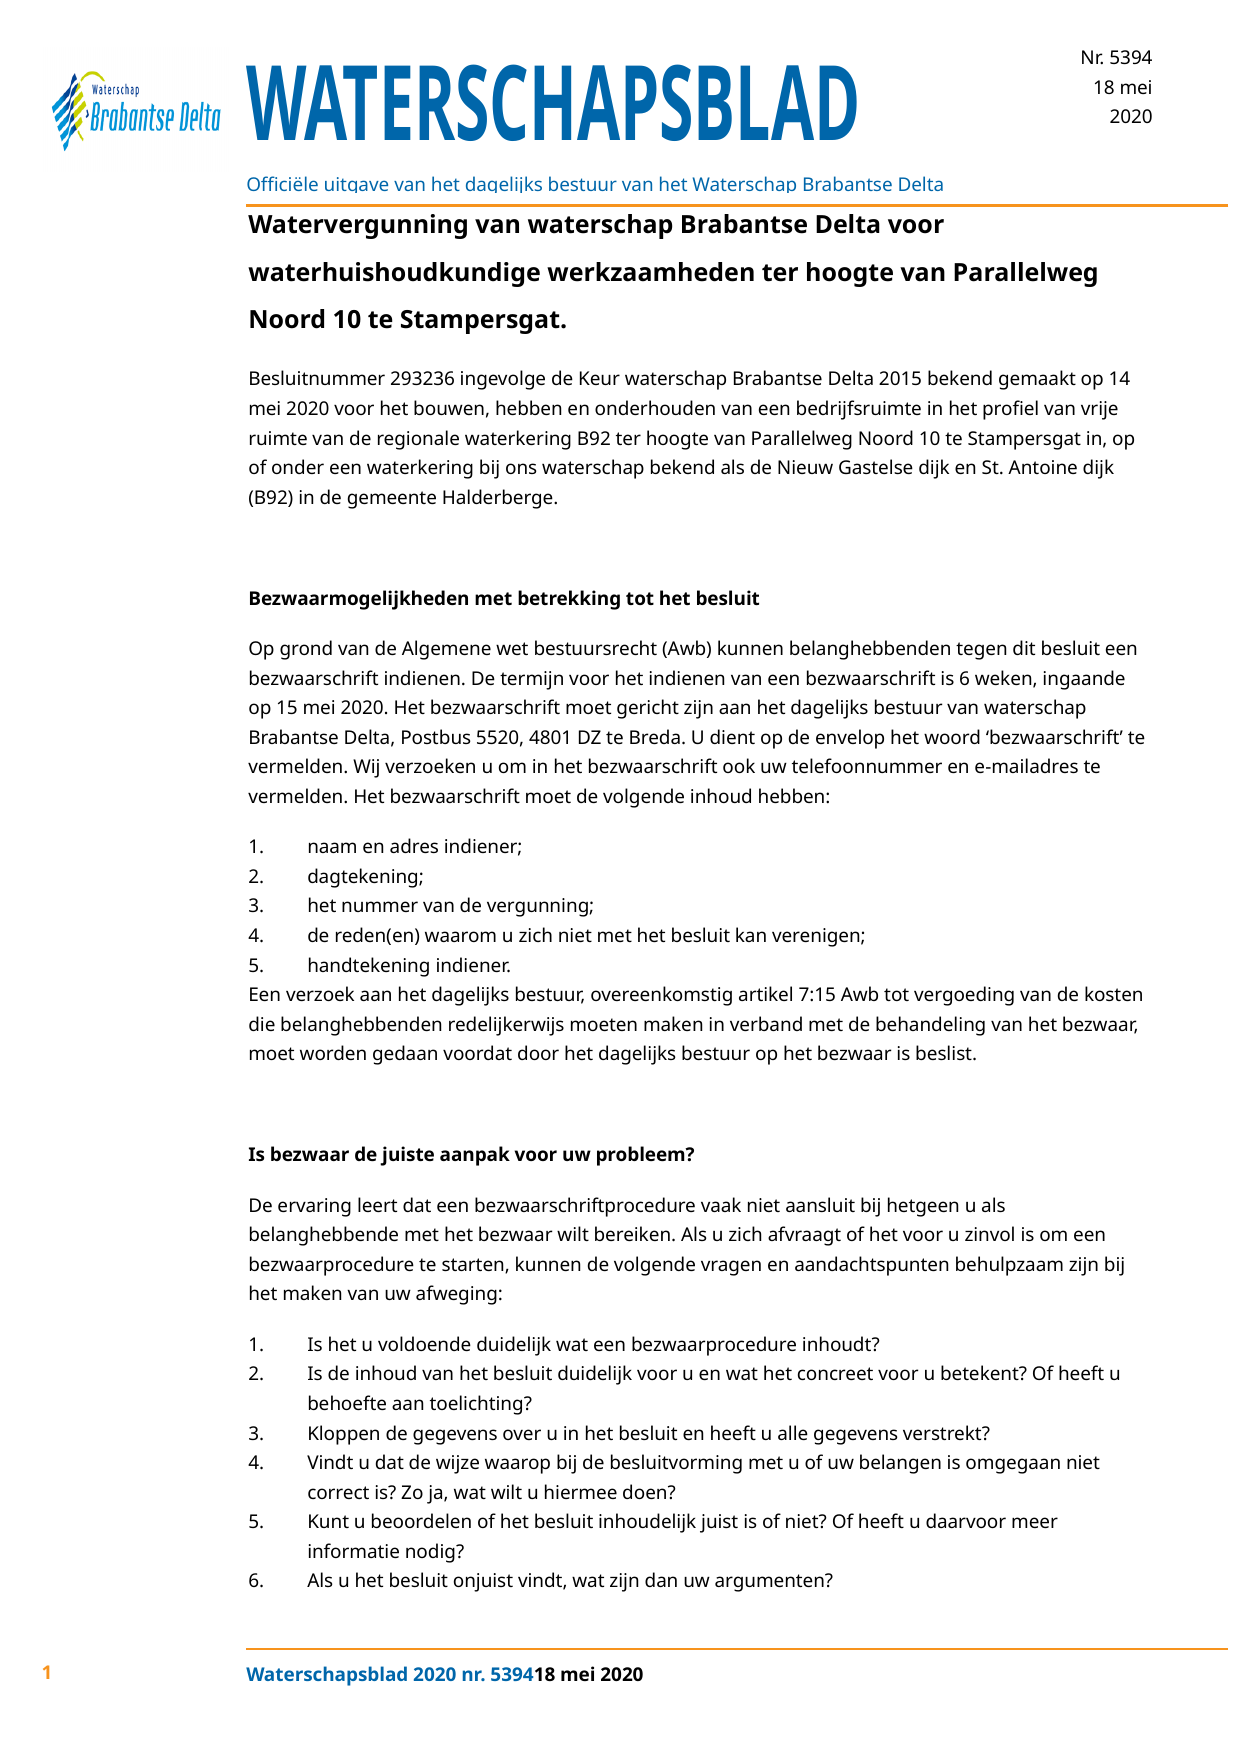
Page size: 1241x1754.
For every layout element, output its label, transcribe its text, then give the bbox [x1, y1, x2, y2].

list Is het u voldoende duidelijk wat een bezwaarprocedure inhoudt? [248, 1331, 1152, 1357]
picture [41, 47, 231, 172]
text Watervergunning van waterschap Brabantse Delta voor waterhuishoudkundige werkzaamheden ter hoogte van Parallelweg Noord 10 te Stampersgat. [248, 207, 1152, 336]
list Vindt u dat de wijze waarop bij de besluitvorming met u of uw belangen is omgegaan niet correct is? Zo ja, wat wilt u hiermee doen? [248, 1449, 1152, 1504]
list het nummer van de vergunning; [248, 893, 1152, 918]
text Bezwaarmogelijkheden met betrekking tot het besluit [248, 585, 1152, 610]
list de reden(en) waarom u zich niet met het besluit kan verenigen; [248, 922, 1152, 948]
text Een verzoek aan het dagelijks bestuur, overeenkomstig artikel 7:15 Awb tot vergoeding van de kosten die belanghebbenden redelijkerwijs moeten maken in verband met de behandeling van het bezwaar, moet worden gedaan voordat door het dagelijks bestuur op het bezwaar is beslist. [248, 981, 1152, 1066]
list Kunt u beoordelen of het besluit inhoudelijk juist is of niet? Of heeft u daarvoor meer informatie nodig? [248, 1508, 1152, 1564]
list handtekening indiener. [248, 952, 1152, 977]
list naam en adres indiener; [248, 833, 1152, 859]
list Kloppen de gegevens over u in het besluit en heeft u alle gegevens verstrekt? [248, 1420, 1152, 1445]
list Is de inhoud van het besluit duidelijk voor u en wat het concreet voor u betekent? Of heeft u behoefte aan toelichting? [248, 1361, 1152, 1416]
text Op grond van de Algemene wet bestuursrecht (Awb) kunnen belanghebbenden tegen dit besluit een bezwaarschrift indienen. De termijn voor het indienen van een bezwaarschrift is 6 weken, ingaande op 15 mei 2020. Het bezwaarschrift moet gericht zijn aan het dagelijks bestuur van waterschap Brabantse Delta, Postbus 5520, 4801 DZ te Breda. U dient op de envelop het woord ‘bezwaarschrift’ te vermelden. Wij verzoeken u om in het bezwaarschrift ook uw telefoonnummer en e‑mailadres te vermelden. Het bezwaarschrift moet de volgende inhoud hebben: [248, 635, 1152, 809]
text Besluitnummer 293236 ingevolge de Keur waterschap Brabantse Delta 2015 bekend gemaakt op 14 mei 2020 voor het bouwen, hebben en onderhouden van een bedrijfsruimte in het profiel van vrije ruimte van de regionale waterkering B92 ter hoogte van Parallelweg Noord 10 te Stampersgat in, op of onder een waterkering bij ons waterschap bekend als de Nieuw Gastelse dijk en St. Antoine dijk (B92) in de gemeente Halderberge. [248, 366, 1152, 509]
text Is bezwaar de juiste aanpak voor uw probleem? [248, 1141, 1152, 1167]
list dagtekening; [248, 863, 1152, 889]
text De ervaring leert dat een bezwaarschriftprocedure vaak niet aansluit bij hetgeen u als belanghebbende met het bezwaar wilt bereiken. Als u zich afvraagt of het voor u zinvol is om een bezwaarprocedure te starten, kunnen de volgende vragen en aandachtspunten behulpzaam zijn bij het maken van uw afweging: [248, 1192, 1152, 1306]
list Als u het besluit onjuist vindt, wat zijn dan uw argumenten? [248, 1568, 1152, 1593]
